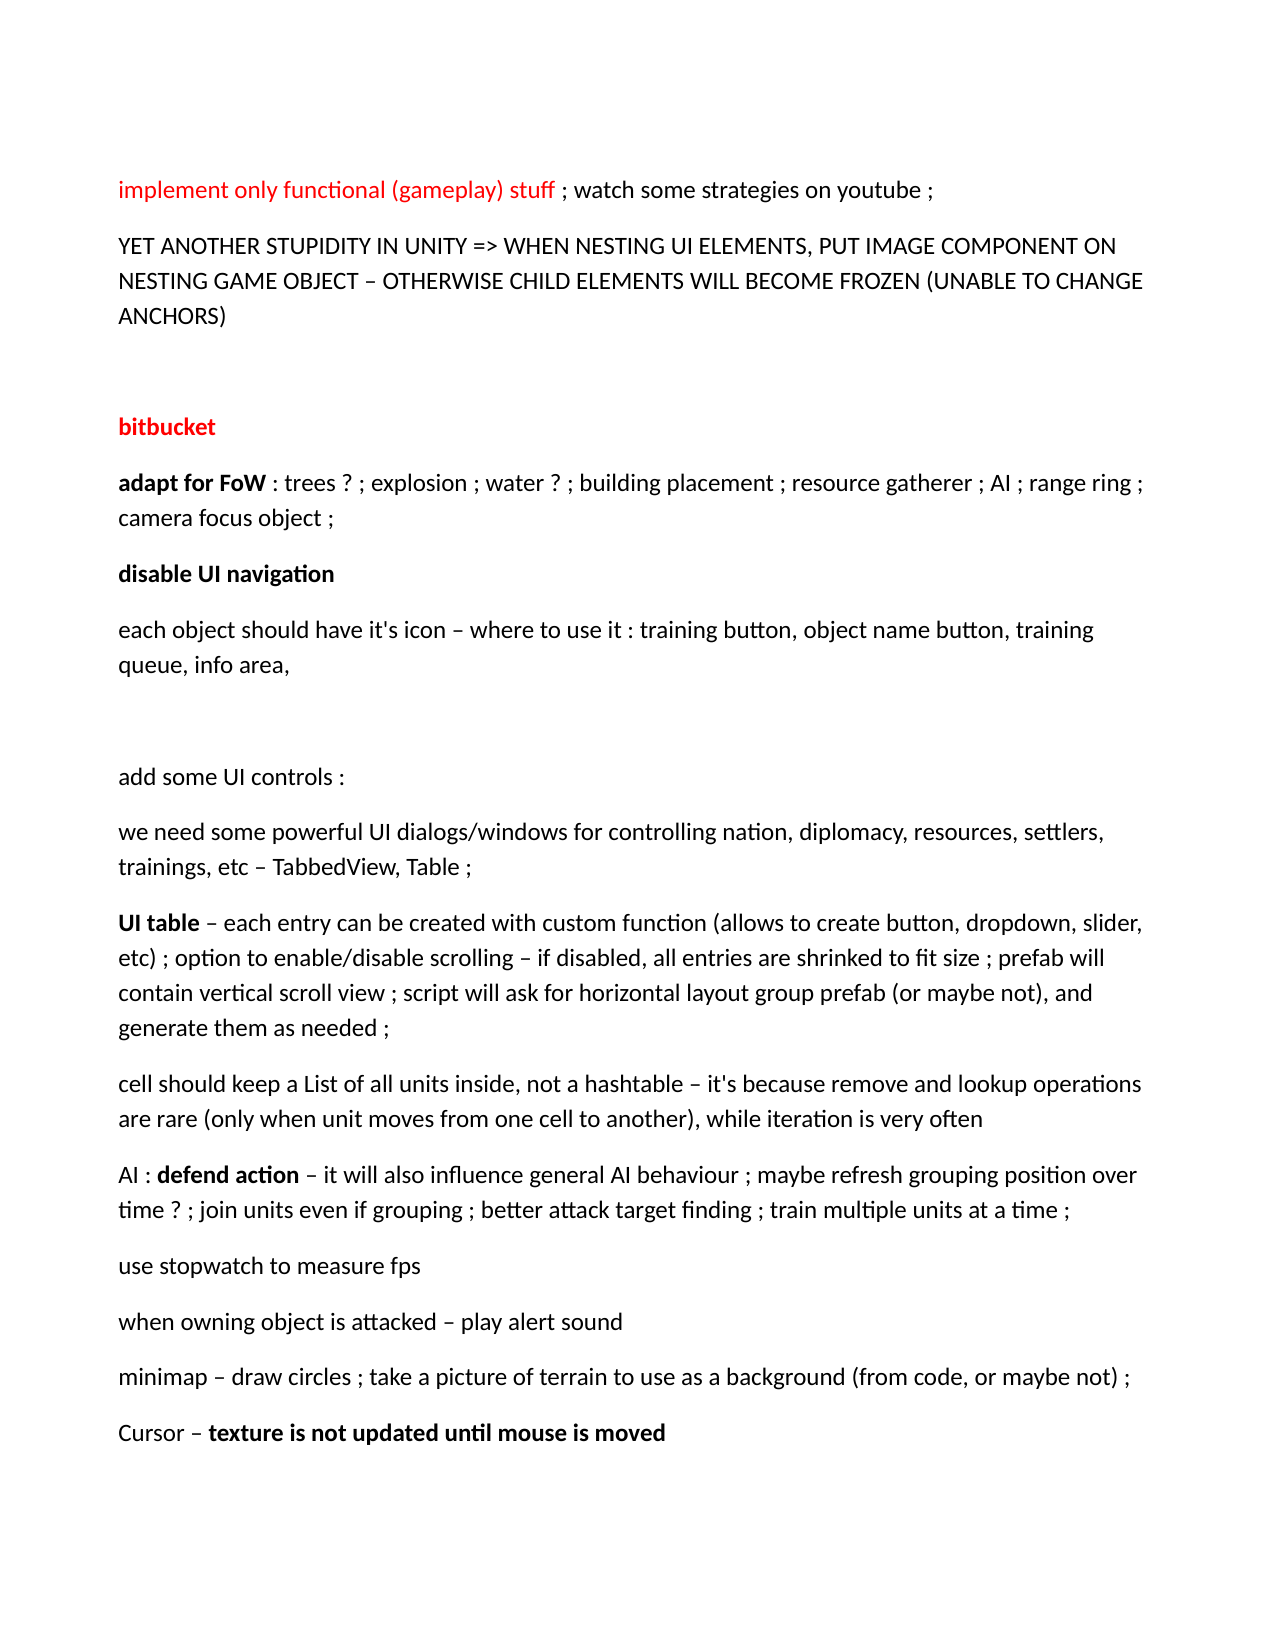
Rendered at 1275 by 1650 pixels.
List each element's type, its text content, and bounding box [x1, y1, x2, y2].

text Cursor – texture is not updated until mouse is moved [118, 1417, 1157, 1448]
text implement only functional (gameplay) stuff ; watch some strategies on youtube ; [118, 174, 1157, 204]
text add some UI controls : [118, 761, 1157, 791]
text bitbucket [118, 411, 1157, 442]
text use stopwatch to measure fps [118, 1250, 1157, 1280]
text disable UI navigation [118, 558, 1157, 589]
text adapt for FoW : trees ? ; explosion ; water ? ; building placement ; resource gatherer ; AI ; range ring ; camera focus object ; [118, 467, 1157, 533]
text AI : defend action – it will also influence general AI behaviour ; maybe refresh grouping position over time ? ; join units even if grouping ; better attack target finding ; train multiple units at a time ; [118, 1159, 1157, 1224]
text minimap – draw circles ; take a picture of terrain to use as a background (from code, or maybe not) ; [118, 1361, 1157, 1392]
text we need some powerful UI dialogs/windows for controlling nation, diplomacy, resources, settlers, trainings, etc – TabbedView, Table ; [118, 816, 1157, 882]
text cell should keep a List of all units inside, not a hashtable – it's because remove and lookup operations are rare (only when unit moves from one cell to another), while iteration is very often [118, 1068, 1157, 1134]
text UI table – each entry can be created with custom function (allows to create button, dropdown, slider, etc) ; option to enable/disable scrolling – if disabled, all entries are shrinked to fit size ; prefab will contain vertical scroll view ; script will ask for horizontal layout group prefab (or maybe not), and generate them as needed ; [118, 907, 1157, 1043]
text when owning object is attacked – play alert sound [118, 1306, 1157, 1336]
text YET ANOTHER STUPIDITY IN UNITY => WHEN NESTING UI ELEMENTS, PUT IMAGE COMPONENT ON NESTING GAME OBJECT – OTHERWISE CHILD ELEMENTS WILL BECOME FROZEN (UNABLE TO CHANGE ANCHORS) [118, 230, 1157, 330]
text each object should have it's icon – where to use it : training button, object name button, training queue, info area, [118, 614, 1157, 679]
